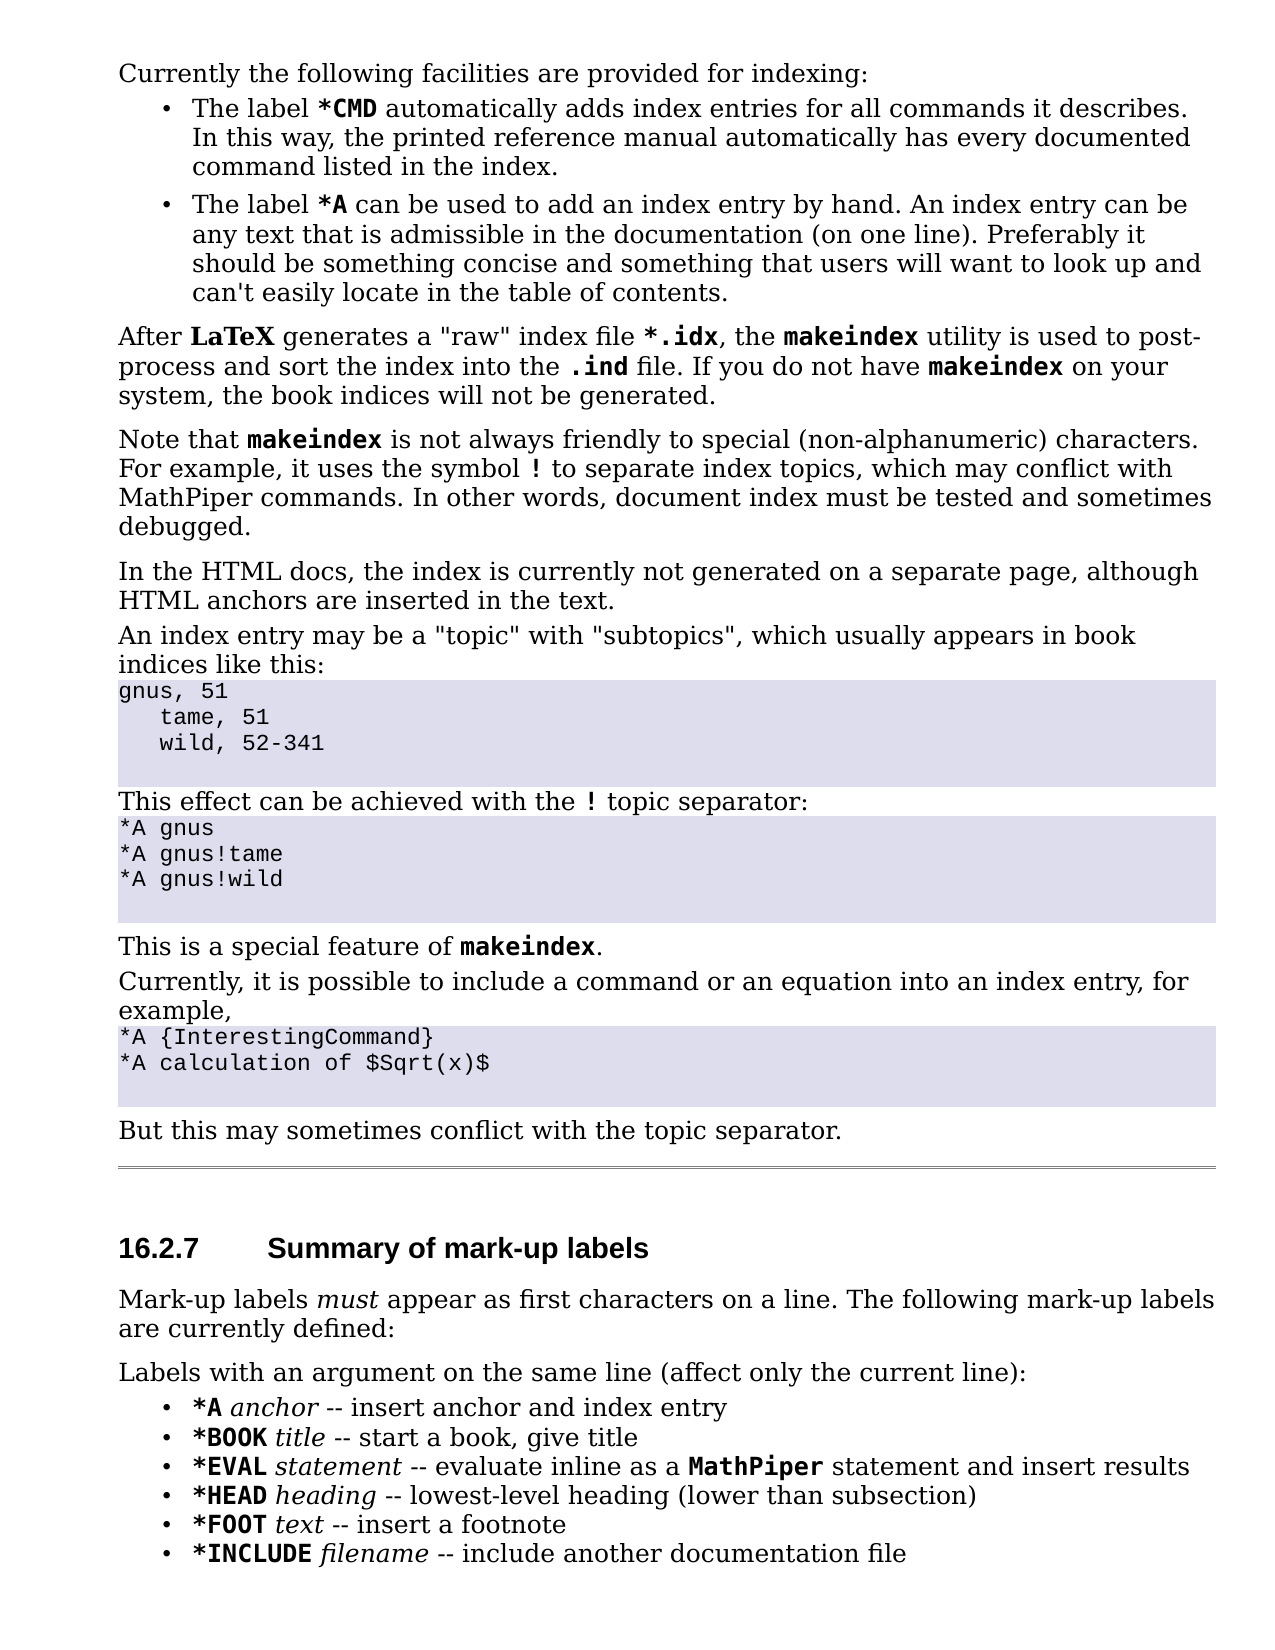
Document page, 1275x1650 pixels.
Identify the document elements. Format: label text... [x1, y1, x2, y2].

text Mark-up labels must appear as first characters on a line. The following mark-up labels are currently defined: [118, 1285, 1216, 1343]
text Labels with an argument on the same line (affect only the current line): [118, 1358, 1216, 1388]
list *INCLUDE filename -- include another documentation file [162, 1539, 1216, 1569]
list *BOOK title -- start a book, give title [162, 1423, 1216, 1452]
text In the HTML docs, the index is currently not generated on a separate page, although HTML anchors are inserted in the text. [118, 557, 1216, 615]
table_header gnus, 51 tame, 51 wild, 52-341 [118, 680, 1216, 787]
text This effect can be achieved with the ! topic separator: [118, 787, 1216, 816]
list *FOOT text -- insert a footnote [162, 1510, 1216, 1539]
list *EVAL statement -- evaluate inline as a MathPiper statement and insert results [162, 1452, 1216, 1481]
text Currently the following facilities are provided for indexing: [118, 59, 1216, 88]
list The label *CMD automatically adds index entries for all commands it describes. In this way, the printed reference manual automatically has every documented command listed in the index. [162, 94, 1216, 182]
table_header *A {InterestingCommand} *A calculation of $Sqrt(x)$ [118, 1026, 1216, 1107]
subtitle Summary of mark-up labels [118, 1231, 1216, 1264]
text But this may sometimes conflict with the topic separator. [118, 1116, 1216, 1145]
table_header *A gnus *A gnus!tame *A gnus!wild [118, 816, 1216, 923]
text Note that makeindex is not always friendly to special (non-alphanumeric) characters. For example, it uses the symbol ! to separate index topics, which may conflict with MathPiper commands. In other words, document index must be tested and sometimes debugged. [118, 425, 1216, 542]
list The label *A can be used to add an index entry by hand. An index entry can be any text that is admissible in the documentation (on one line). Preferably it should be something concise and something that users will want to look up and can't easily locate in the table of contents. [162, 191, 1216, 307]
list *HEAD heading -- lowest-level heading (lower than subsection) [162, 1481, 1216, 1510]
list *A anchor -- insert anchor and index entry [162, 1394, 1216, 1423]
text Currently, it is possible to include a command or an equation into an index entry, for example, [118, 967, 1216, 1026]
text An index entry may be a "topic" with "subtopics", which usually appears in book indices like this: [118, 621, 1216, 679]
text This is a special feature of makeindex. [118, 932, 1216, 961]
text After LaTeX generates a "raw" index file *.idx, the makeindex utility is used to post-process and sort the index into the .ind file. If you do not have makeindex on your system, the book indices will not be generated. [118, 322, 1216, 410]
